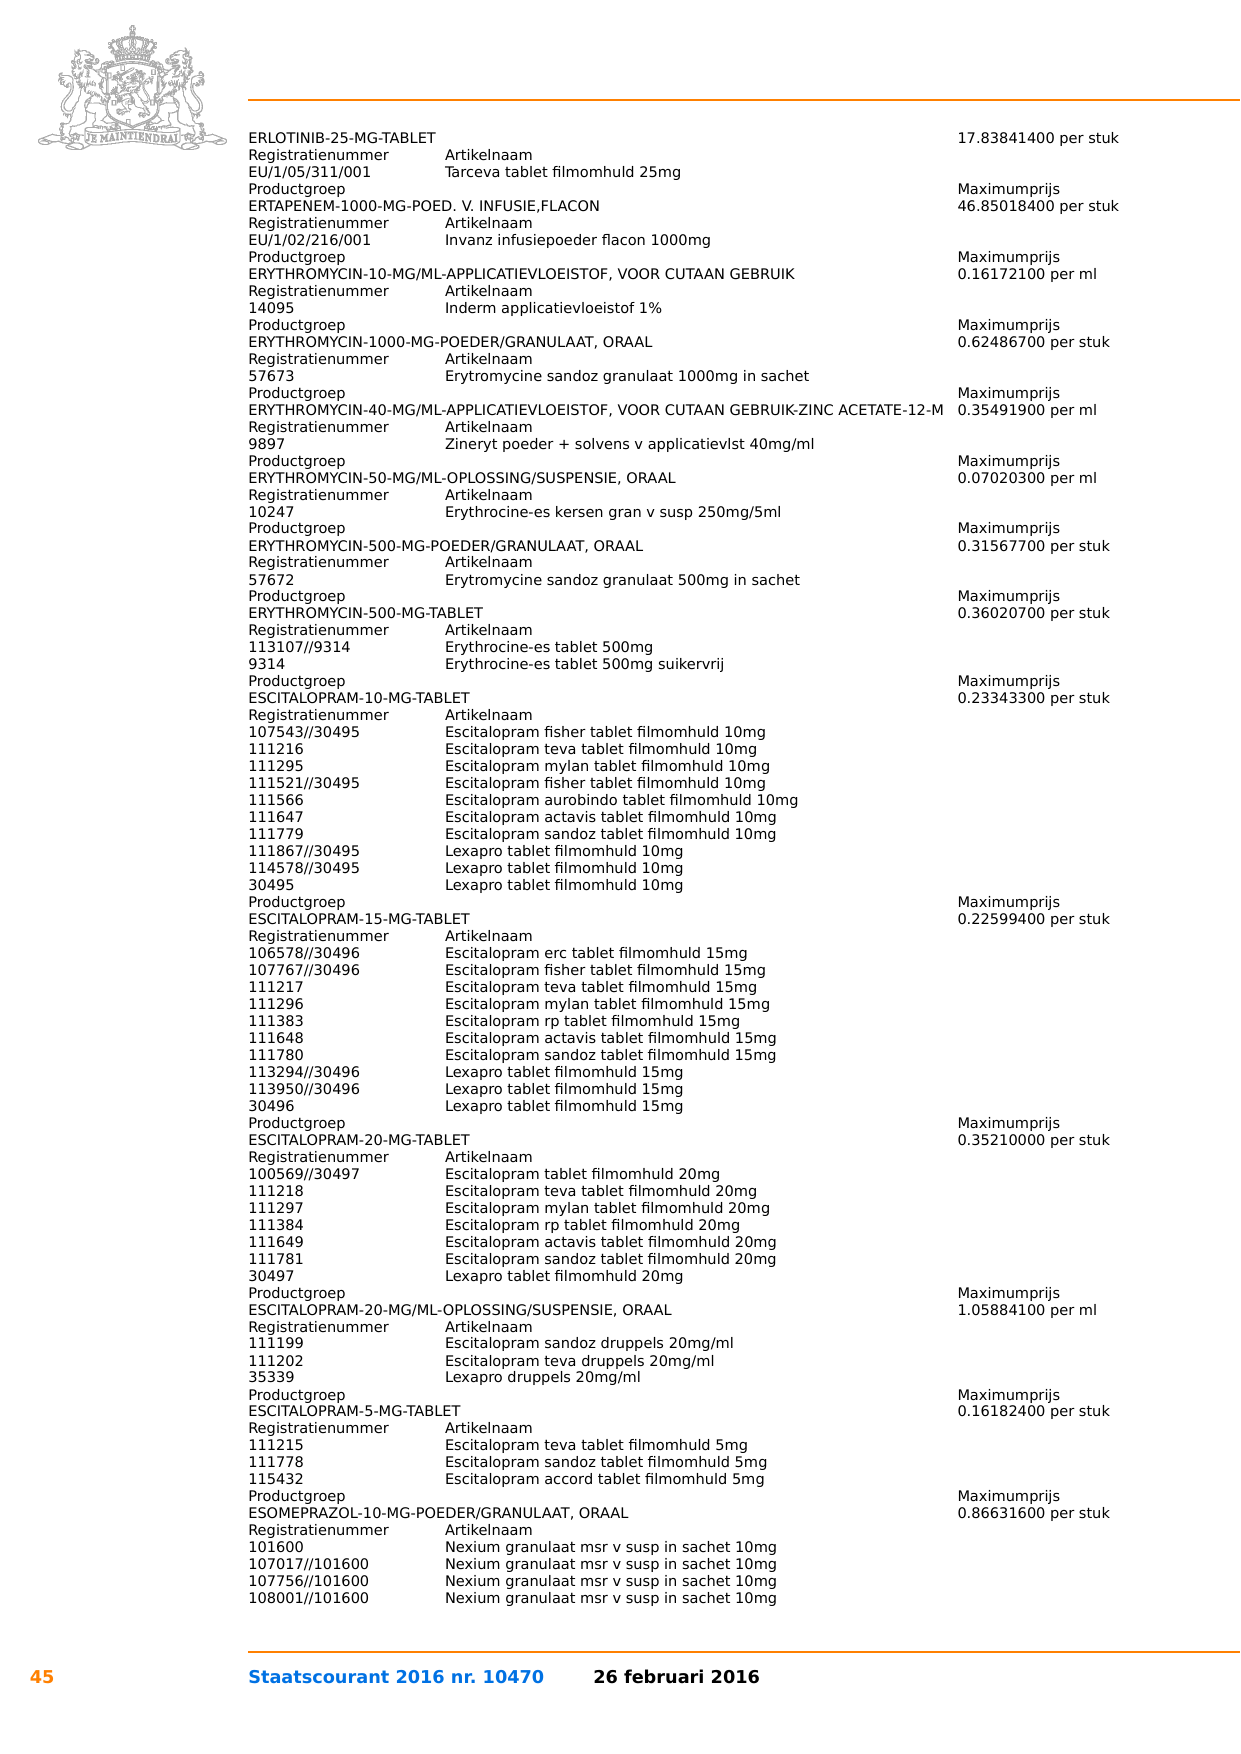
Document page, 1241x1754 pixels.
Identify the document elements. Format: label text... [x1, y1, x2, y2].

table_cell ERYTHROMYCIN-10-MG/ML-APPLICATIEVLOEISTOF, VOOR CUTAAN GEBRUIK [248, 266, 951, 283]
table_cell Artikelnaam [439, 419, 951, 436]
table_cell Maximumprijs [951, 249, 1163, 266]
table_cell [951, 996, 1163, 1013]
table_cell [951, 1234, 1163, 1251]
table_cell Escitalopram sandoz druppels 20mg/ml [439, 1335, 951, 1352]
table_cell [951, 775, 1163, 792]
table_cell Maximumprijs [951, 673, 1163, 690]
table_cell Lexapro tablet filmomhuld 15mg [439, 1098, 951, 1115]
table_cell [439, 453, 951, 469]
table_cell 107756//101600 [248, 1573, 439, 1590]
table_cell ERYTHROMYCIN-500-MG-TABLET [248, 605, 951, 622]
table_cell Registratienummer [248, 147, 439, 164]
table_cell Escitalopram fisher tablet filmomhuld 15mg [439, 962, 951, 979]
table_cell [951, 419, 1163, 436]
table_cell Maximumprijs [951, 588, 1163, 605]
table_cell 111649 [248, 1234, 439, 1251]
table_cell 57673 [248, 368, 439, 384]
table_cell 106578//30496 [248, 945, 439, 962]
table_cell [951, 1166, 1163, 1183]
table_cell [439, 520, 951, 537]
table_cell Artikelnaam [439, 622, 951, 639]
table_cell Registratienummer [248, 486, 439, 503]
table_cell ERYTHROMYCIN-1000-MG-POEDER/GRANULAAT, ORAAL [248, 334, 951, 351]
table_cell [951, 1064, 1163, 1081]
table_cell Productgroep [248, 1488, 439, 1505]
table_cell 111216 [248, 741, 439, 758]
table_cell [951, 843, 1163, 860]
table_cell [951, 554, 1163, 571]
table_cell EU/1/05/311/001 [248, 164, 439, 181]
table_cell Escitalopram rp tablet filmomhuld 15mg [439, 1013, 951, 1030]
table_cell Escitalopram aurobindo tablet filmomhuld 10mg [439, 792, 951, 809]
table_cell 111199 [248, 1335, 439, 1352]
table_cell Escitalopram teva tablet filmomhuld 10mg [439, 741, 951, 758]
table_cell Escitalopram sandoz tablet filmomhuld 10mg [439, 826, 951, 843]
table_cell Escitalopram sandoz tablet filmomhuld 15mg [439, 1047, 951, 1064]
table_cell 100569//30497 [248, 1166, 439, 1183]
table_cell [951, 945, 1163, 962]
table_cell [951, 504, 1163, 520]
table_cell Productgroep [248, 588, 439, 605]
table_cell Lexapro tablet filmomhuld 10mg [439, 877, 951, 894]
table_cell 108001//101600 [248, 1590, 439, 1607]
table_cell [951, 1013, 1163, 1030]
table_cell ERYTHROMYCIN-50-MG/ML-OPLOSSING/SUSPENSIE, ORAAL [248, 470, 951, 486]
table_cell 35339 [248, 1369, 439, 1386]
table_cell [951, 1335, 1163, 1352]
table_cell 0.35491900 per ml [951, 402, 1163, 418]
table_cell Artikelnaam [439, 1319, 951, 1335]
table_cell Escitalopram teva druppels 20mg/ml [439, 1353, 951, 1369]
table_cell 111297 [248, 1200, 439, 1217]
table_cell [951, 724, 1163, 741]
table_cell [951, 1556, 1163, 1573]
table_cell [951, 368, 1163, 384]
table_cell Inderm applicatievloeistof 1% [439, 300, 951, 317]
table_cell [951, 1251, 1163, 1267]
table_cell Maximumprijs [951, 1488, 1163, 1505]
table_cell ERYTHROMYCIN-500-MG-POEDER/GRANULAAT, ORAAL [248, 538, 951, 554]
table_cell [951, 928, 1163, 945]
table_cell 111779 [248, 826, 439, 843]
table_cell Productgroep [248, 894, 439, 911]
table_cell Escitalopram actavis tablet filmomhuld 20mg [439, 1234, 951, 1251]
table_cell [951, 758, 1163, 775]
table_cell [951, 215, 1163, 232]
table_cell Maximumprijs [951, 453, 1163, 469]
table_cell Artikelnaam [439, 1149, 951, 1166]
table_cell 101600 [248, 1539, 439, 1556]
table_cell Maximumprijs [951, 1115, 1163, 1132]
table_cell [951, 1149, 1163, 1166]
table_cell [951, 1183, 1163, 1199]
table_cell [951, 164, 1163, 181]
table_cell Erythrocine-es kersen gran v susp 250mg/5ml [439, 504, 951, 520]
table_cell EU/1/02/216/001 [248, 232, 439, 249]
table_cell Zineryt poeder + solvens v applicatievlst 40mg/ml [439, 436, 951, 452]
table_cell Lexapro druppels 20mg/ml [439, 1369, 951, 1386]
table_cell Registratienummer [248, 707, 439, 724]
table_cell [951, 860, 1163, 877]
table_cell [951, 147, 1163, 164]
table_cell Productgroep [248, 1386, 439, 1403]
table_cell [439, 317, 951, 334]
table_cell 0.16172100 per ml [951, 266, 1163, 283]
table_cell Escitalopram mylan tablet filmomhuld 10mg [439, 758, 951, 775]
table_cell [951, 351, 1163, 368]
table_cell 113107//9314 [248, 639, 439, 656]
table_cell [439, 673, 951, 690]
table_cell 9897 [248, 436, 439, 452]
table_cell Productgroep [248, 181, 439, 198]
table_cell Maximumprijs [951, 894, 1163, 911]
table_cell Escitalopram actavis tablet filmomhuld 10mg [439, 809, 951, 826]
table_cell Artikelnaam [439, 1522, 951, 1539]
table_cell Escitalopram erc tablet filmomhuld 15mg [439, 945, 951, 962]
table_cell [951, 486, 1163, 503]
table_cell [439, 1488, 951, 1505]
table_cell Escitalopram mylan tablet filmomhuld 20mg [439, 1200, 951, 1217]
table_cell 113950//30496 [248, 1081, 439, 1098]
table_cell 111218 [248, 1183, 439, 1199]
table_cell ERLOTINIB-25-MG-TABLET [248, 130, 951, 147]
table_cell 14095 [248, 300, 439, 317]
table_cell [951, 979, 1163, 996]
table_cell Productgroep [248, 453, 439, 469]
table_cell 111647 [248, 809, 439, 826]
table_cell Maximumprijs [951, 1386, 1163, 1403]
table_cell Registratienummer [248, 1319, 439, 1335]
table_cell 111217 [248, 979, 439, 996]
table_cell ESCITALOPRAM-10-MG-TABLET [248, 690, 951, 707]
table_cell 0.36020700 per stuk [951, 605, 1163, 622]
table_cell [439, 1285, 951, 1301]
table_cell 113294//30496 [248, 1064, 439, 1081]
table_cell Registratienummer [248, 622, 439, 639]
table_cell ESCITALOPRAM-15-MG-TABLET [248, 911, 951, 928]
table_cell 0.22599400 per stuk [951, 911, 1163, 928]
table_cell 30495 [248, 877, 439, 894]
table_cell [951, 622, 1163, 639]
table_cell Lexapro tablet filmomhuld 10mg [439, 860, 951, 877]
table_cell Productgroep [248, 385, 439, 402]
table_cell Productgroep [248, 1285, 439, 1301]
table_cell Tarceva tablet filmomhuld 25mg [439, 164, 951, 181]
table_cell ESCITALOPRAM-20-MG-TABLET [248, 1132, 951, 1149]
table_cell [951, 962, 1163, 979]
table_cell 0.16182400 per stuk [951, 1403, 1163, 1420]
table_cell [951, 1522, 1163, 1539]
table_cell 111781 [248, 1251, 439, 1267]
table_cell Artikelnaam [439, 486, 951, 503]
table_cell [951, 571, 1163, 588]
table_cell [951, 1590, 1163, 1607]
table_cell [951, 1539, 1163, 1556]
table_cell Escitalopram tablet filmomhuld 20mg [439, 1166, 951, 1183]
table_cell 0.86631600 per stuk [951, 1505, 1163, 1522]
table_cell Registratienummer [248, 1420, 439, 1437]
table_cell Erytromycine sandoz granulaat 500mg in sachet [439, 571, 951, 588]
table_cell Artikelnaam [439, 928, 951, 945]
table_cell [951, 1454, 1163, 1471]
table_cell [951, 232, 1163, 249]
table_cell 107543//30495 [248, 724, 439, 741]
table_cell [951, 707, 1163, 724]
table_cell Erythrocine-es tablet 500mg suikervrij [439, 656, 951, 673]
table_cell Escitalopram teva tablet filmomhuld 5mg [439, 1437, 951, 1454]
table_cell Maximumprijs [951, 317, 1163, 334]
table_cell 0.35210000 per stuk [951, 1132, 1163, 1149]
table_cell 111296 [248, 996, 439, 1013]
table_cell [951, 1369, 1163, 1386]
table_cell 10247 [248, 504, 439, 520]
table_cell [439, 1115, 951, 1132]
table_cell 111566 [248, 792, 439, 809]
table_cell Registratienummer [248, 554, 439, 571]
table_cell Escitalopram rp tablet filmomhuld 20mg [439, 1217, 951, 1233]
table_cell Escitalopram sandoz tablet filmomhuld 20mg [439, 1251, 951, 1267]
table_cell 115432 [248, 1471, 439, 1488]
table_cell [951, 1353, 1163, 1369]
table_cell ESCITALOPRAM-5-MG-TABLET [248, 1403, 951, 1420]
table_cell Artikelnaam [439, 707, 951, 724]
table_cell [951, 1319, 1163, 1335]
table_cell 0.07020300 per ml [951, 470, 1163, 486]
table_cell Escitalopram accord tablet filmomhuld 5mg [439, 1471, 951, 1488]
table_cell 9314 [248, 656, 439, 673]
table_cell Artikelnaam [439, 147, 951, 164]
table_cell Registratienummer [248, 419, 439, 436]
table_cell Maximumprijs [951, 1285, 1163, 1301]
table_cell [951, 300, 1163, 317]
table_cell Productgroep [248, 673, 439, 690]
table_cell Erytromycine sandoz granulaat 1000mg in sachet [439, 368, 951, 384]
table_cell 0.62486700 per stuk [951, 334, 1163, 351]
table_cell Escitalopram teva tablet filmomhuld 20mg [439, 1183, 951, 1199]
table_cell Registratienummer [248, 928, 439, 945]
table_cell [951, 1047, 1163, 1064]
table_cell 114578//30495 [248, 860, 439, 877]
table_cell [951, 792, 1163, 809]
table_cell 111778 [248, 1454, 439, 1471]
table_cell Lexapro tablet filmomhuld 15mg [439, 1064, 951, 1081]
picture [38, 25, 227, 150]
table_cell [439, 894, 951, 911]
table_cell [951, 1200, 1163, 1217]
table_cell ESOMEPRAZOL-10-MG-POEDER/GRANULAAT, ORAAL [248, 1505, 951, 1522]
table_cell ERTAPENEM-1000-MG-POED. V. INFUSIE,FLACON [248, 198, 951, 215]
table_cell [439, 588, 951, 605]
table_cell Maximumprijs [951, 181, 1163, 198]
table_cell 30496 [248, 1098, 439, 1115]
table_cell ERYTHROMYCIN-40-MG/ML-APPLICATIEVLOEISTOF, VOOR CUTAAN GEBRUIK-ZINC ACETATE-12-M [248, 402, 951, 418]
table_cell [439, 385, 951, 402]
table_cell Productgroep [248, 249, 439, 266]
table_cell 1.05884100 per ml [951, 1301, 1163, 1318]
table_cell Escitalopram fisher tablet filmomhuld 10mg [439, 724, 951, 741]
table_cell Registratienummer [248, 351, 439, 368]
table_cell Nexium granulaat msr v susp in sachet 10mg [439, 1590, 951, 1607]
table_cell [951, 826, 1163, 843]
table_cell 111383 [248, 1013, 439, 1030]
table_cell 111780 [248, 1047, 439, 1064]
table_cell Nexium granulaat msr v susp in sachet 10mg [439, 1539, 951, 1556]
table_cell Registratienummer [248, 1149, 439, 1166]
table_cell Productgroep [248, 1115, 439, 1132]
table_cell Lexapro tablet filmomhuld 20mg [439, 1268, 951, 1284]
table_cell [951, 639, 1163, 656]
table_cell [951, 656, 1163, 673]
table_cell 111521//30495 [248, 775, 439, 792]
table_cell [951, 1420, 1163, 1437]
table_cell 17.83841400 per stuk [951, 130, 1163, 147]
table_cell [951, 283, 1163, 300]
table_cell [951, 741, 1163, 758]
table_cell [951, 1217, 1163, 1233]
table_cell Artikelnaam [439, 554, 951, 571]
table_cell [951, 1081, 1163, 1098]
table_cell Maximumprijs [951, 385, 1163, 402]
table_cell Erythrocine-es tablet 500mg [439, 639, 951, 656]
table_cell Artikelnaam [439, 1420, 951, 1437]
table_cell Registratienummer [248, 215, 439, 232]
table_cell [951, 1471, 1163, 1488]
table_cell 111215 [248, 1437, 439, 1454]
table_cell 111648 [248, 1030, 439, 1047]
table_cell [951, 809, 1163, 826]
table_cell Escitalopram fisher tablet filmomhuld 10mg [439, 775, 951, 792]
table_cell Escitalopram teva tablet filmomhuld 15mg [439, 979, 951, 996]
table_cell Escitalopram mylan tablet filmomhuld 15mg [439, 996, 951, 1013]
table_cell 107767//30496 [248, 962, 439, 979]
table_cell Artikelnaam [439, 215, 951, 232]
table_cell 111295 [248, 758, 439, 775]
table_cell 111384 [248, 1217, 439, 1233]
table_cell Artikelnaam [439, 351, 951, 368]
table_cell Productgroep [248, 317, 439, 334]
table_cell Productgroep [248, 520, 439, 537]
table_cell [439, 181, 951, 198]
table_cell 30497 [248, 1268, 439, 1284]
table_cell Registratienummer [248, 1522, 439, 1539]
table_cell Nexium granulaat msr v susp in sachet 10mg [439, 1556, 951, 1573]
table_cell Lexapro tablet filmomhuld 15mg [439, 1081, 951, 1098]
table_cell [951, 1098, 1163, 1115]
table_cell [951, 1268, 1163, 1284]
table_cell 0.31567700 per stuk [951, 538, 1163, 554]
table_cell [951, 1437, 1163, 1454]
table_cell [951, 877, 1163, 894]
table_cell Nexium granulaat msr v susp in sachet 10mg [439, 1573, 951, 1590]
table_cell Maximumprijs [951, 520, 1163, 537]
table_cell [951, 1573, 1163, 1590]
table_cell [439, 249, 951, 266]
table_cell Escitalopram actavis tablet filmomhuld 15mg [439, 1030, 951, 1047]
table_cell [951, 1030, 1163, 1047]
table_cell [951, 436, 1163, 452]
table_cell [439, 1386, 951, 1403]
table_cell 46.85018400 per stuk [951, 198, 1163, 215]
table_cell Artikelnaam [439, 283, 951, 300]
table_cell Registratienummer [248, 283, 439, 300]
table_cell ESCITALOPRAM-20-MG/ML-OPLOSSING/SUSPENSIE, ORAAL [248, 1301, 951, 1318]
table_cell Lexapro tablet filmomhuld 10mg [439, 843, 951, 860]
table_cell 57672 [248, 571, 439, 588]
table_cell Escitalopram sandoz tablet filmomhuld 5mg [439, 1454, 951, 1471]
table_cell 111867//30495 [248, 843, 439, 860]
table_cell 107017//101600 [248, 1556, 439, 1573]
table_cell Invanz infusiepoeder flacon 1000mg [439, 232, 951, 249]
table_cell 0.23343300 per stuk [951, 690, 1163, 707]
table_cell 111202 [248, 1353, 439, 1369]
